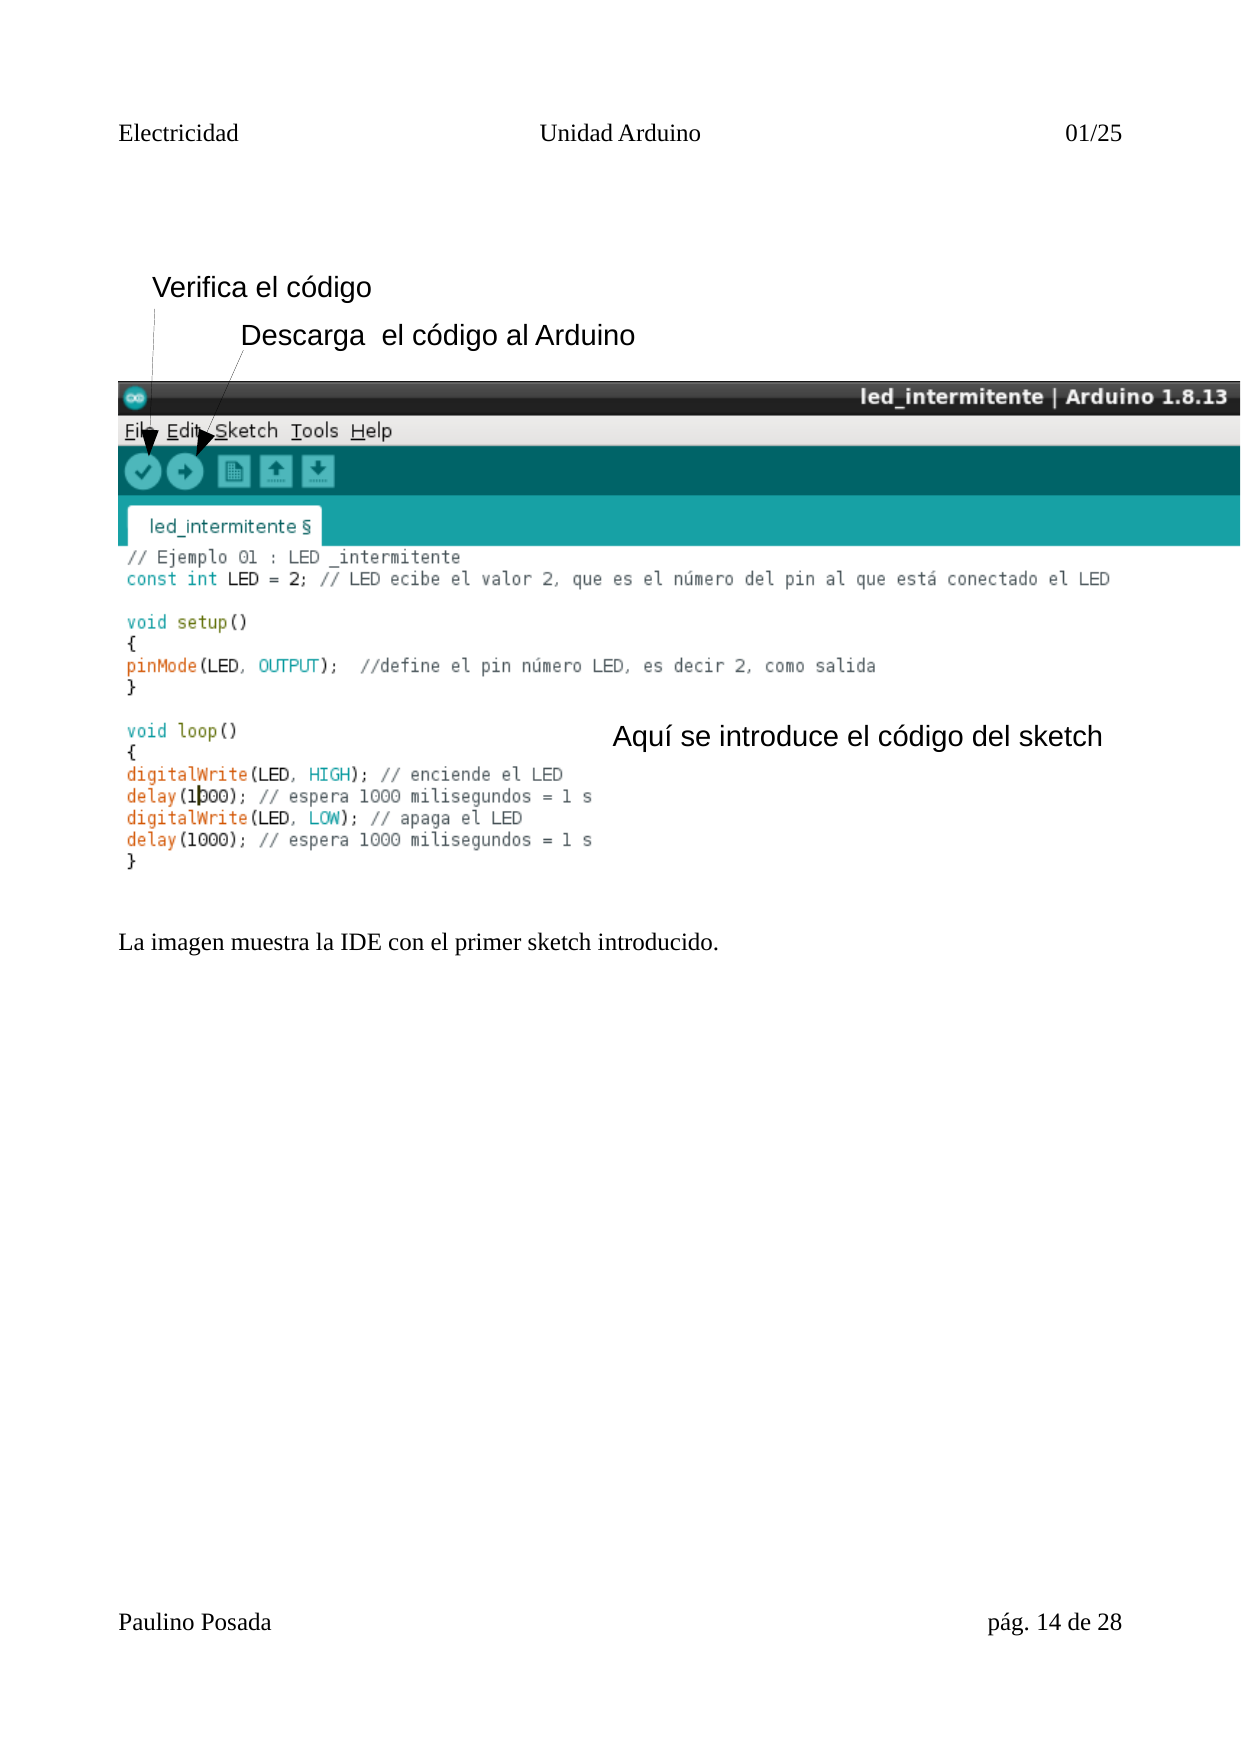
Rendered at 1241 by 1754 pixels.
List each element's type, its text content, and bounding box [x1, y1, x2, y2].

picture [118, 381, 1241, 881]
text La imagen muestra la IDE con el primer sketch introducido. [118, 927, 1122, 955]
